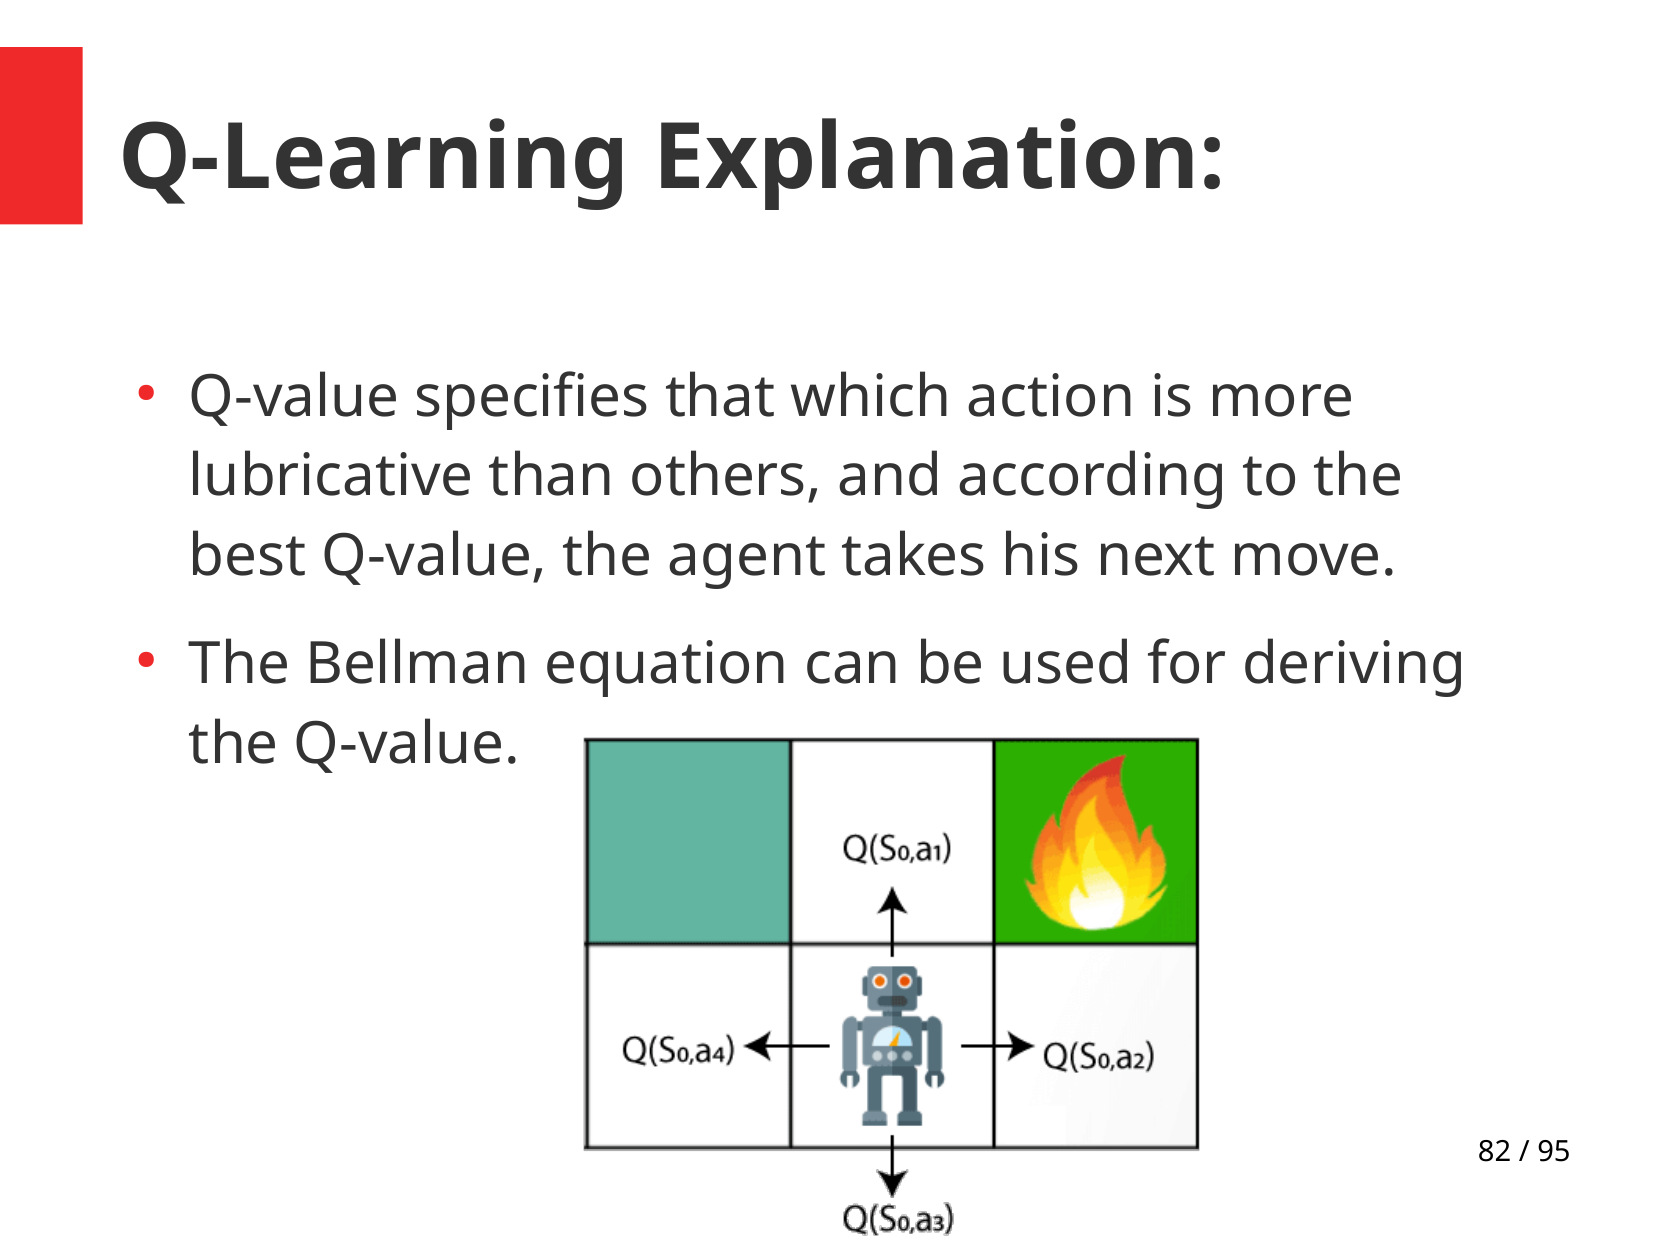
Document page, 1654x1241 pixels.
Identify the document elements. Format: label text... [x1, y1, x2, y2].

picture [578, 732, 1204, 1241]
list Q-value specifies that which action is more lubricative than others, and according to the best Q-value, the agent takes his next move. The Bellman equation can be used for deriving the Q-value. [118, 354, 1536, 1074]
title Q-Learning Explanation: [118, 49, 1571, 257]
